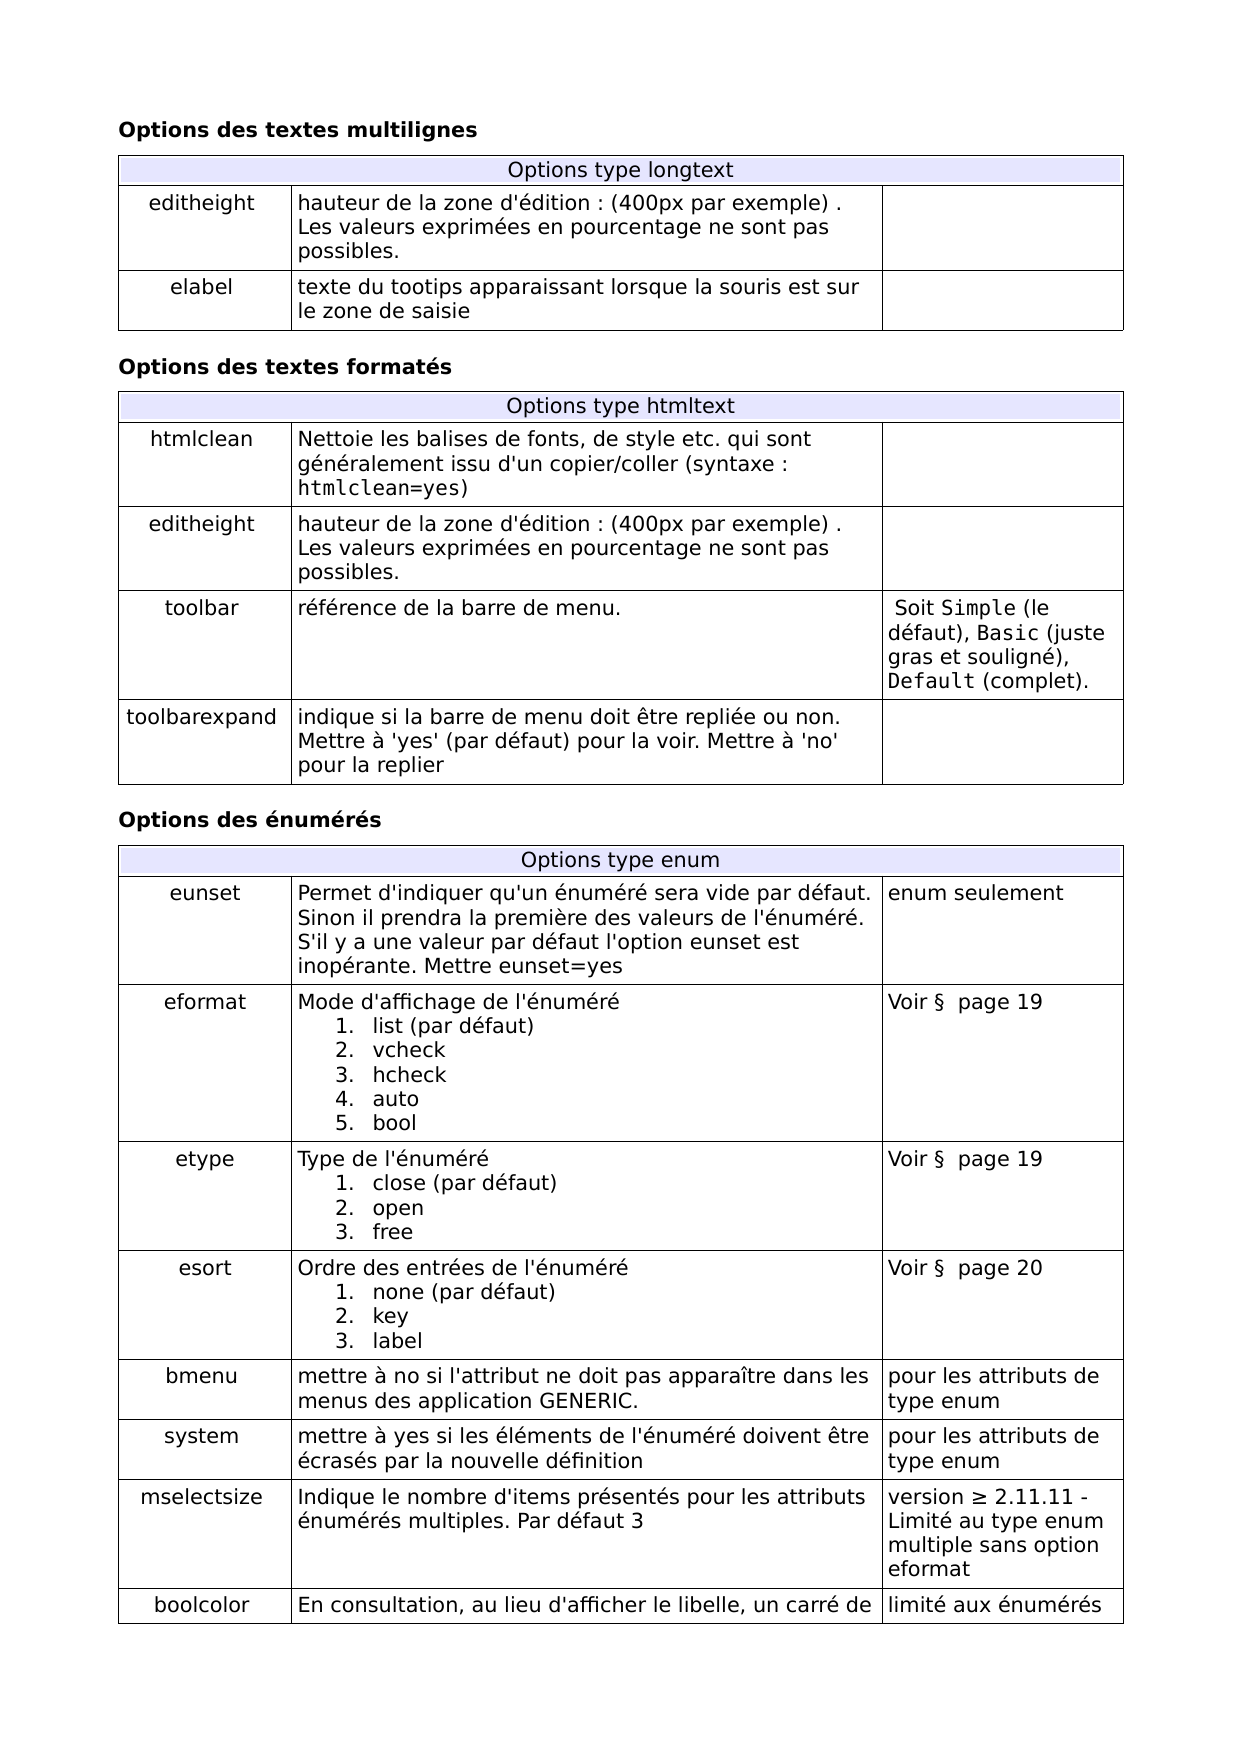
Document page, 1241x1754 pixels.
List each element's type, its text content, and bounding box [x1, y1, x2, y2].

table_cell pour les attributs de type enum [883, 1420, 1123, 1479]
table_cell editheight [119, 186, 291, 269]
table_cell editheight [119, 507, 291, 590]
table_cell indique si la barre de menu doit être repliée ou non. Mettre à 'yes' (par défaut) pour la voir. Mettre à 'no' pour la replier [292, 700, 882, 783]
table_cell mselectsize [119, 1480, 291, 1587]
table_cell limité aux énumérés [883, 1589, 1123, 1623]
table_cell texte du tootips apparaissant lorsque la souris est sur le zone de saisie [292, 271, 882, 329]
table_cell version ≥ 2.11.11 - Limité au type enum multiple sans option eformat [883, 1480, 1123, 1587]
table_cell Soit Simple (le défaut), Basic (juste gras et souligné), Default (complet). [883, 591, 1123, 699]
table_cell Permet d'indiquer qu'un énuméré sera vide par défaut. Sinon il prendra la première des valeurs de l'énuméré. S'il y a une valeur par défaut l'option eunset est inopérante. Mettre eunset=yes [292, 877, 882, 984]
table_cell hauteur de la zone d'édition : (400px par exemple) . Les valeurs exprimées en pourcentage ne sont pas possibles. [292, 186, 882, 269]
table_cell eunset [119, 877, 291, 984]
table_cell Voir § page 20 [883, 1251, 1123, 1359]
table_cell En consultation, au lieu d'afficher le libelle, un carré de [292, 1589, 882, 1623]
table_cell etype [119, 1142, 291, 1250]
table_cell mettre à no si l'attribut ne doit pas apparaître dans les menus des application GENERIC. [292, 1360, 882, 1419]
subtitle Options des textes multilignes [118, 118, 1122, 142]
table_cell [883, 423, 1123, 506]
table_header Options type longtext [119, 156, 1123, 185]
table_cell Indique le nombre d'items présentés pour les attributs énumérés multiples. Par défaut 3 [292, 1480, 882, 1587]
table_cell [883, 271, 1123, 329]
subtitle Options des énumérés [118, 808, 1122, 833]
table_cell esort [119, 1251, 291, 1359]
table_cell Voir § page 19 [883, 1142, 1123, 1250]
table_cell toolbar [119, 591, 291, 699]
table_cell Nettoie les balises de fonts, de style etc. qui sont généralement issu d'un copier/coller (syntaxe : htmlclean=yes) [292, 423, 882, 506]
table_cell référence de la barre de menu. [292, 591, 882, 699]
table_cell toolbarexpand [119, 700, 291, 783]
subtitle Options des textes formatés [118, 355, 1122, 379]
table_cell [883, 186, 1123, 269]
table_cell hauteur de la zone d'édition : (400px par exemple) . Les valeurs exprimées en pourcentage ne sont pas possibles. [292, 507, 882, 590]
table_cell pour les attributs de type enum [883, 1360, 1123, 1419]
table_cell Type de l'énuméré close (par défaut) open free [292, 1142, 882, 1250]
table_cell htmlclean [119, 423, 291, 506]
table_cell Ordre des entrées de l'énuméré none (par défaut) key label [292, 1251, 882, 1359]
table_header Options type enum [119, 846, 1123, 876]
table_cell [883, 700, 1123, 783]
table_cell [883, 507, 1123, 590]
table_cell bmenu [119, 1360, 291, 1419]
table_cell enum seulement [883, 877, 1123, 984]
table_cell system [119, 1420, 291, 1479]
table_cell elabel [119, 271, 291, 329]
table_cell boolcolor [119, 1589, 291, 1623]
table_cell Voir § page 19 [883, 985, 1123, 1141]
table_cell eformat [119, 985, 291, 1141]
table_cell mettre à yes si les éléments de l'énuméré doivent être écrasés par la nouvelle définition [292, 1420, 882, 1479]
table_cell Mode d'affichage de l'énuméré list (par défaut) vcheck hcheck auto bool [292, 985, 882, 1141]
table_header Options type htmltext [119, 392, 1123, 422]
